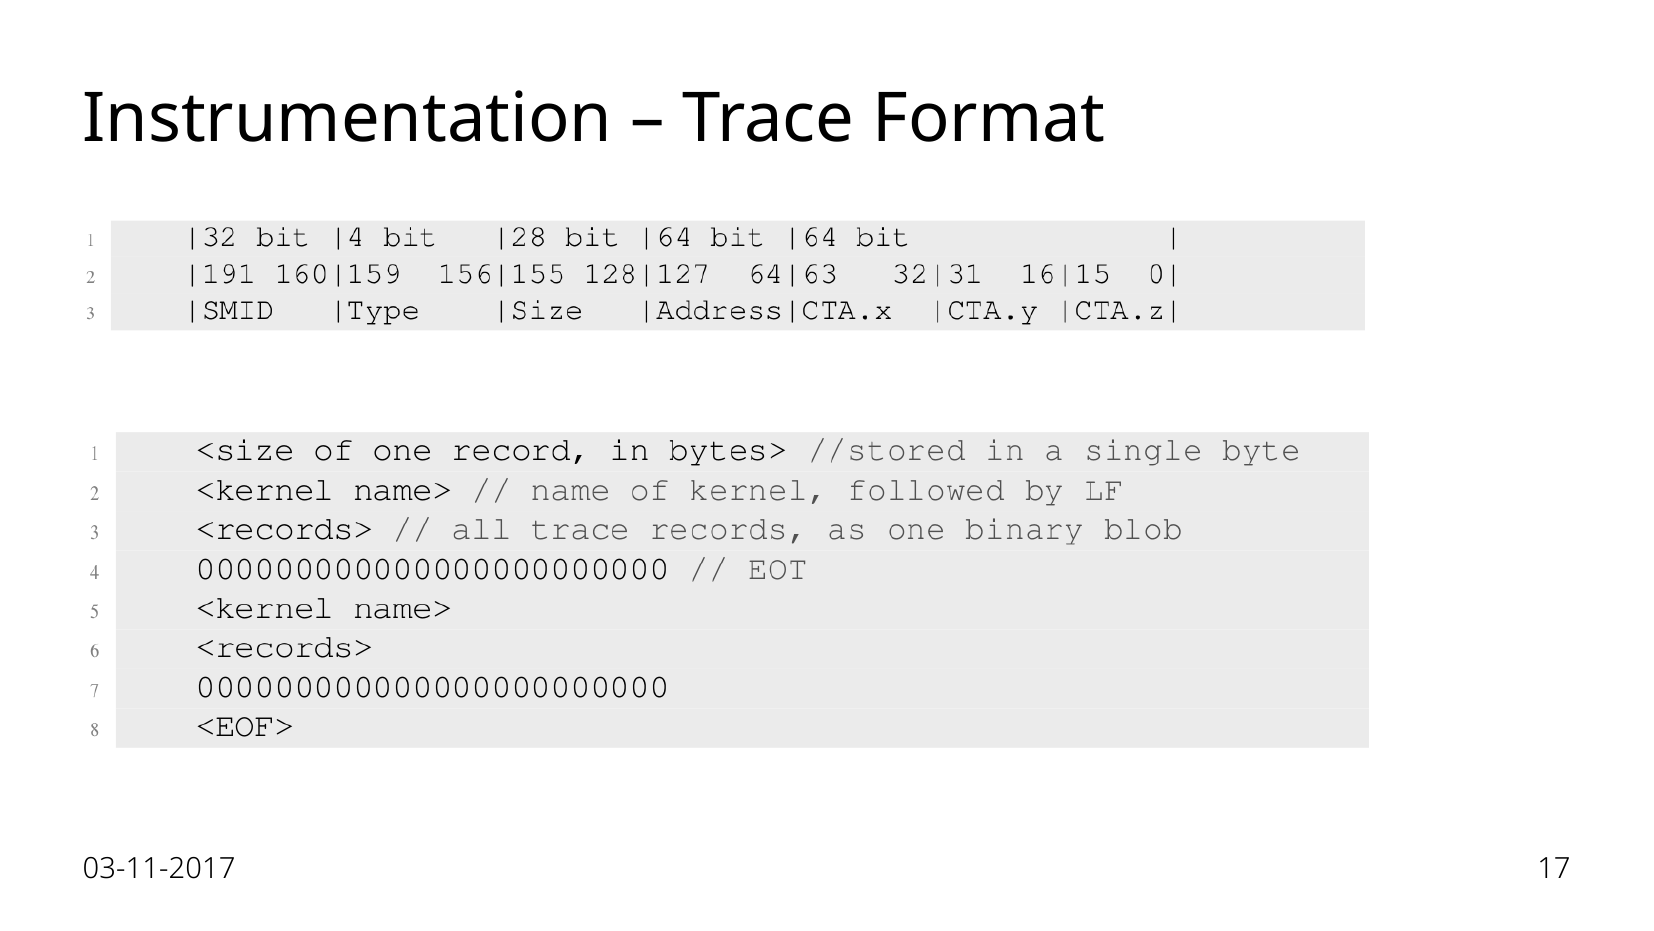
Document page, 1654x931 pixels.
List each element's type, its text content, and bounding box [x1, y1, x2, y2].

picture [76, 213, 1366, 346]
title Instrumentation – Trace Format [82, 37, 1571, 193]
picture [75, 423, 1369, 766]
